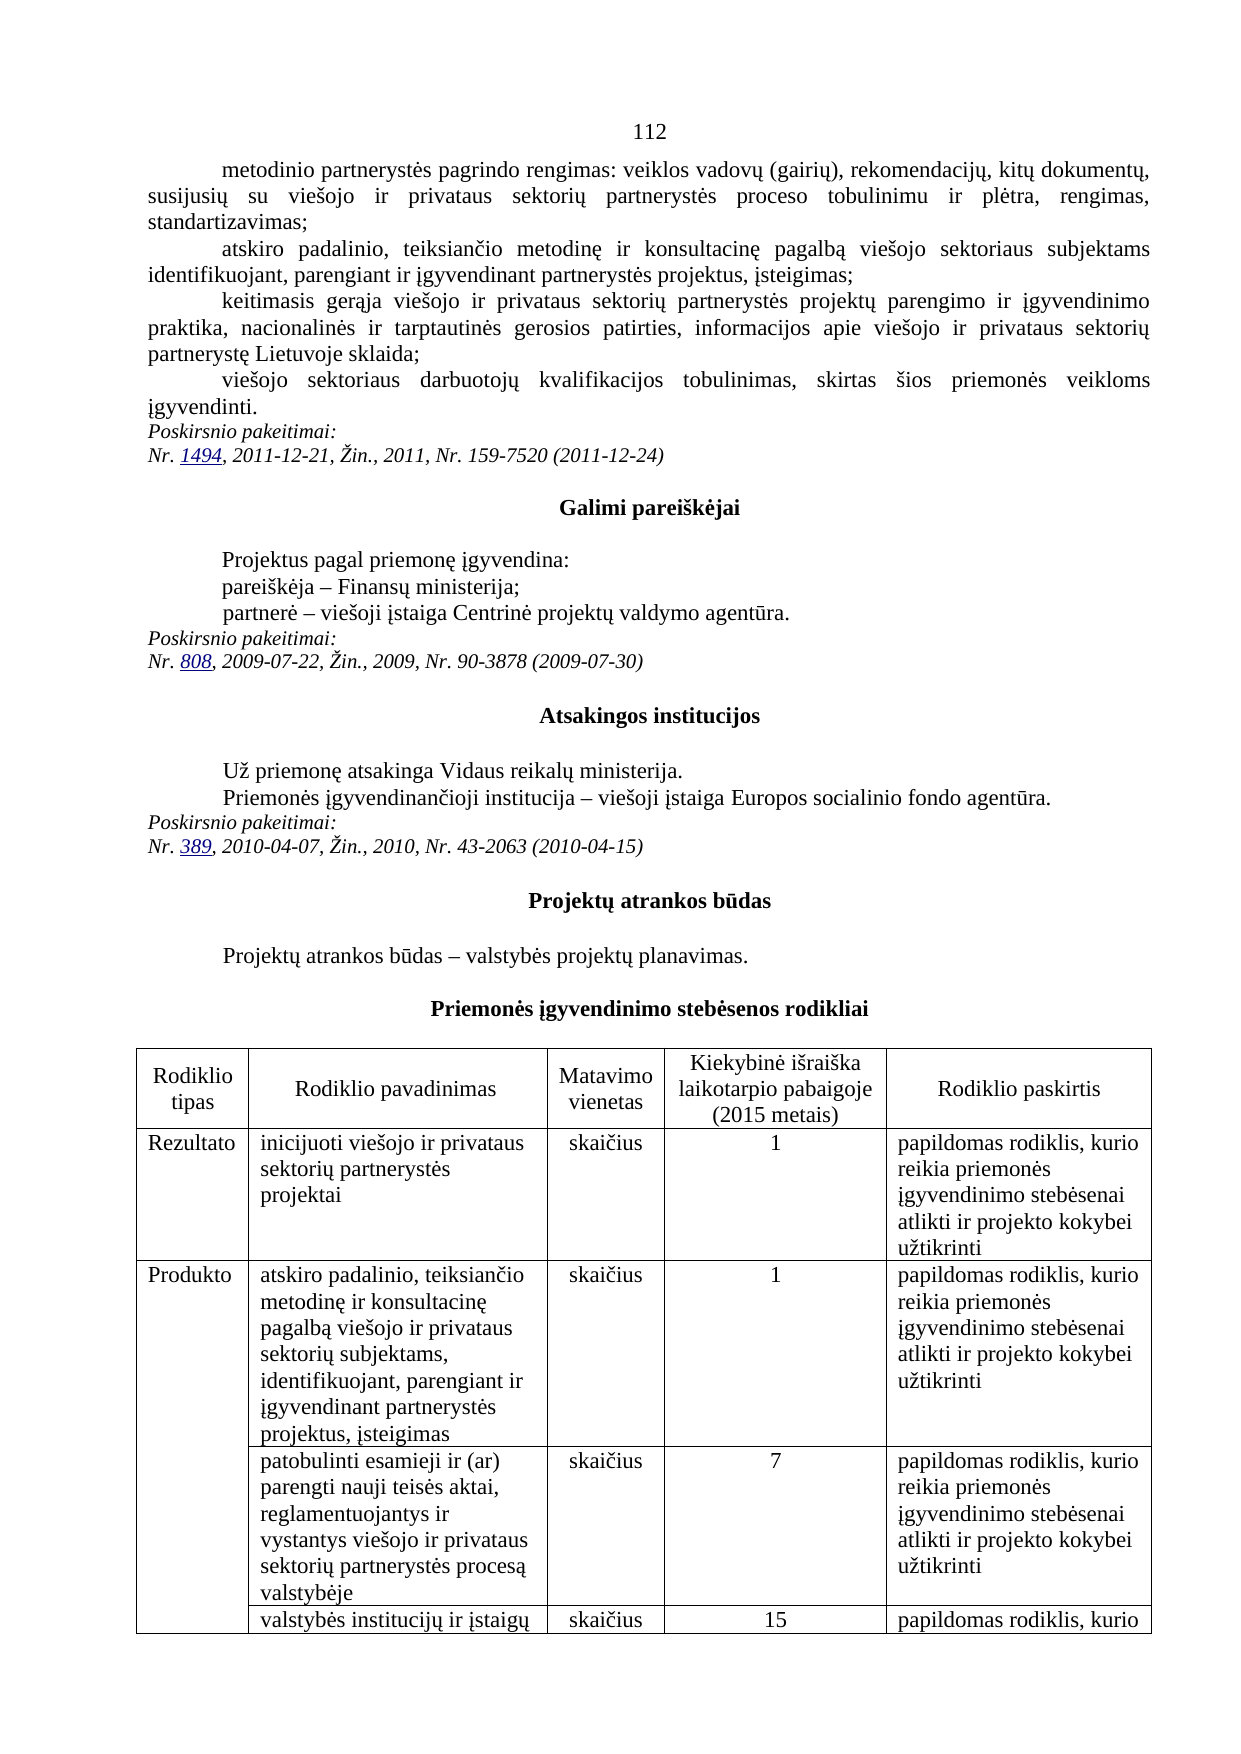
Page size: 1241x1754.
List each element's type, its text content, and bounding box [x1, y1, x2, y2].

table_header Matavimo vienetas [548, 1049, 664, 1128]
table_cell patobulinti esamieji ir (ar) parengti nauji teisės aktai, reglamentuojantys ir vystantys viešojo ir privataus sektorių partnerystės procesą valstybėje [249, 1447, 547, 1605]
table_cell Rezultato [137, 1129, 248, 1260]
text Nr. 389, 2010-04-07, Žin., 2010, Nr. 43-2063 (2010-04-15) [148, 834, 1152, 858]
text atskiro padalinio, teiksiančio metodinę ir konsultacinę pagalbą viešojo sektoriaus subjektams identifikuojant, parengiant ir įgyvendinant partnerystės projektus, įsteigimas; [148, 235, 1152, 287]
text Nr. 808, 2009-07-22, Žin., 2009, Nr. 90-3878 (2009-07-30) [148, 649, 1152, 673]
table_cell 15 [665, 1606, 886, 1632]
table_header Kiekybinė išraiška laikotarpio pabaigoje (2015 metais) [665, 1049, 886, 1128]
text viešojo sektoriaus darbuotojų kvalifikacijos tobulinimas, skirtas šios priemonės veikloms įgyvendinti. [148, 366, 1152, 419]
table_cell papildomas rodiklis, kurio [887, 1606, 1151, 1632]
table_cell skaičius [548, 1261, 664, 1446]
table_cell Produkto [137, 1261, 248, 1605]
table_cell [137, 1605, 248, 1632]
table_cell 1 [665, 1261, 886, 1446]
text Poskirsnio pakeitimai: [148, 810, 1152, 834]
table_cell papildomas rodiklis, kurio reikia priemonės įgyvendinimo stebėsenai atlikti ir projekto kokybei užtikrinti [887, 1261, 1151, 1446]
table_header Rodiklio paskirtis [887, 1049, 1151, 1128]
text Nr. 1494, 2011-12-21, Žin., 2011, Nr. 159-7520 (2011-12-24) [148, 443, 1152, 467]
table_cell valstybės institucijų ir įstaigų [249, 1606, 547, 1632]
table_cell atskiro padalinio, teiksiančio metodinę ir konsultacinę pagalbą viešojo ir privataus sektorių subjektams, identifikuojant, parengiant ir įgyvendinant partnerystės projektus, įsteigimas [249, 1261, 547, 1446]
table_cell skaičius [548, 1447, 664, 1605]
text Projektus pagal priemonę įgyvendina: [148, 546, 1152, 573]
table_cell skaičius [548, 1606, 664, 1632]
table_cell inicijuoti viešojo ir privataus sektorių partnerystės projektai [249, 1129, 547, 1260]
table_header Rodiklio pavadinimas [249, 1049, 547, 1128]
table_cell papildomas rodiklis, kurio reikia priemonės įgyvendinimo stebėsenai atlikti ir projekto kokybei užtikrinti [887, 1129, 1151, 1260]
table_header Rodiklio tipas [137, 1049, 248, 1128]
text metodinio partnerystės pagrindo rengimas: veiklos vadovų (gairių), rekomendacijų, kitų dokumentų, susijusių su viešojo ir privataus sektorių partnerystės proceso tobulinimu ir plėtra, rengimas, standartizavimas; [148, 156, 1152, 235]
text Priemonės įgyvendinančioji institucija – viešoji įstaiga Europos socialinio fondo agentūra. [148, 784, 1152, 810]
text Galimi pareiškėjai [148, 494, 1152, 520]
table_cell 7 [665, 1447, 886, 1605]
text keitimasis gerąja viešojo ir privataus sektorių partnerystės projektų parengimo ir įgyvendinimo praktika, nacionalinės ir tarptautinės gerosios patirties, informacijos apie viešojo ir privataus sektorių partnerystę Lietuvoje sklaida; [148, 287, 1152, 366]
text pareiškėja – Finansų ministerija; [148, 573, 1152, 599]
table_cell skaičius [548, 1129, 664, 1260]
text Poskirsnio pakeitimai: [148, 625, 1152, 649]
text Priemonės įgyvendinimo stebėsenos rodikliai [148, 995, 1152, 1021]
text Projektų atrankos būdas – valstybės projektų planavimas. [148, 942, 1152, 968]
text Atsakingos institucijos [148, 702, 1152, 729]
text Už priemonę atsakinga Vidaus reikalų ministerija. [148, 757, 1152, 784]
table_cell 1 [665, 1129, 886, 1260]
table_cell papildomas rodiklis, kurio reikia priemonės įgyvendinimo stebėsenai atlikti ir projekto kokybei užtikrinti [887, 1447, 1151, 1605]
text Poskirsnio pakeitimai: [148, 419, 1152, 443]
text Projektų atrankos būdas [148, 887, 1152, 913]
text partnerė – viešoji įstaiga Centrinė projektų valdymo agentūra. [185, 599, 1152, 625]
